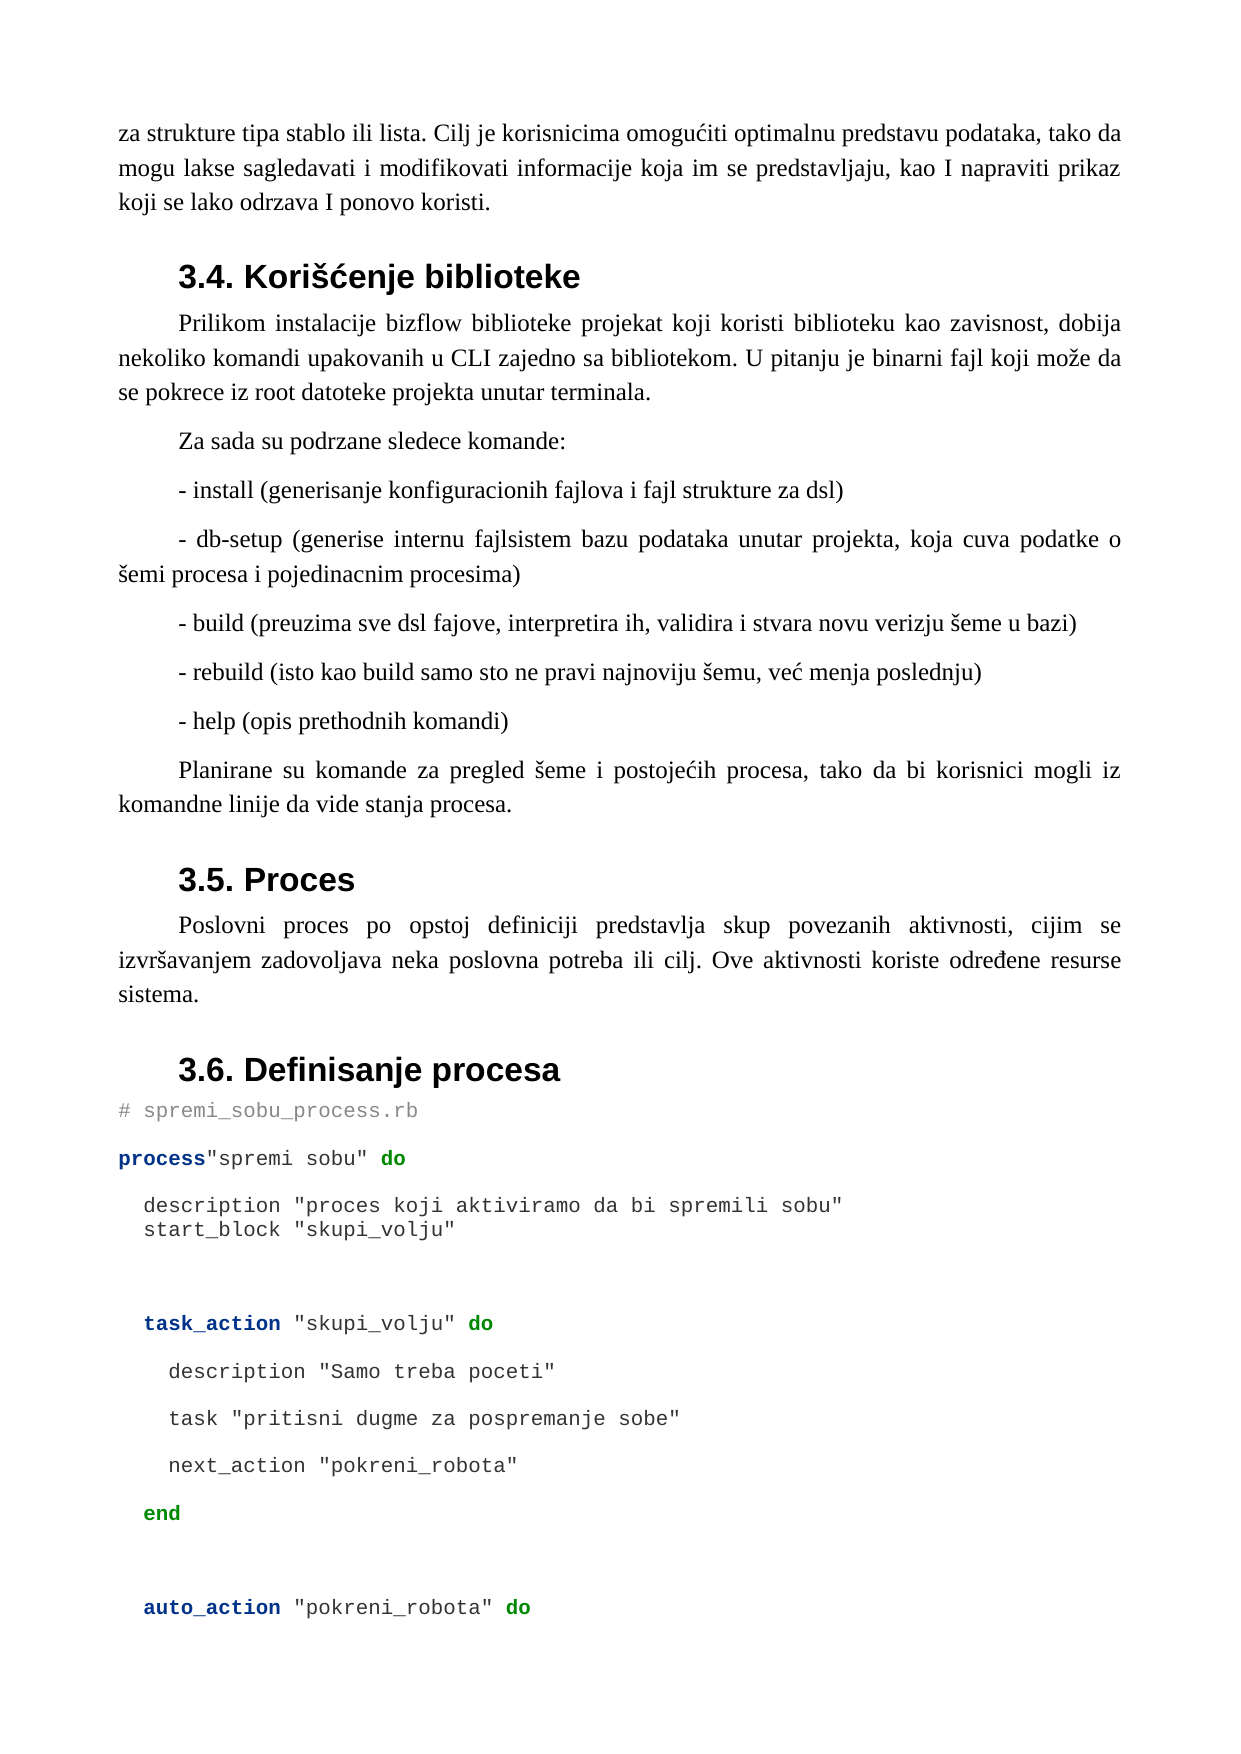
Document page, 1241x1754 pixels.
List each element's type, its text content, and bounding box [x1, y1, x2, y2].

text - rebuild (isto kao build samo sto ne pravi najnoviju šemu, već menja poslednju) [118, 657, 1122, 686]
text Poslovni proces po opstoj definiciji predstavlja skup povezanih aktivnosti, cijim se izvršavanjem zadovoljava neka poslovna potreba ili cilj. Ove aktivnosti koriste određene resurse sistema. [118, 911, 1122, 1008]
text description "Samo treba poceti" [118, 1361, 1122, 1384]
text process"spremi sobu" do [118, 1148, 1122, 1171]
subtitle Proces [118, 859, 1122, 898]
text auto_action "pokreni_robota" do [118, 1597, 1122, 1621]
text - build (preuzima sve dsl fajove, interpretira ih, validira i stvara novu verizju šeme u bazi) [118, 608, 1122, 637]
text za strukture tipa stablo ili lista. Cilj je korisnicima omogućiti optimalnu predstavu podataka, tako da mogu lakse sagledavati i modifikovati informacije koja im se predstavljaju, kao I napraviti prikaz koji se lako odrzava I ponovo koristi. [118, 118, 1122, 216]
text Planirane su komande za pregled šeme i postojećih procesa, tako da bi korisnici mogli iz komandne linije da vide stanja procesa. [118, 755, 1122, 818]
subtitle Korišćenje biblioteke [118, 257, 1122, 296]
text - install (generisanje konfiguracionih fajlova i fajl strukture za dsl) [118, 475, 1122, 504]
text next_action "pokreni_robota" [118, 1455, 1122, 1479]
text # spremi_sobu_process.rb [118, 1101, 1122, 1124]
text Za sada su podrzane sledece komande: [118, 426, 1122, 455]
text start_block "skupi_volju" [118, 1219, 1122, 1242]
text task "pritisni dugme za pospremanje sobe" [118, 1408, 1122, 1432]
text end [118, 1502, 1122, 1526]
text Prilikom instalacije bizflow biblioteke projekat koji koristi biblioteku kao zavisnost, dobija nekoliko komandi upakovanih u CLI zajedno sa bibliotekom. U pitanju je binarni fajl koji može da se pokrece iz root datoteke projekta unutar terminala. [118, 308, 1122, 406]
subtitle Definisanje procesa [118, 1049, 1122, 1088]
text description "proces koji aktiviramo da bi spremili sobu" [118, 1195, 1122, 1219]
text - db-setup (generise internu fajlsistem bazu podataka unutar projekta, koja cuva podatke o šemi procesa i pojedinacnim procesima) [118, 524, 1122, 587]
text task_action "skupi_volju" do [118, 1313, 1122, 1337]
text - help (opis prethodnih komandi) [118, 706, 1122, 735]
